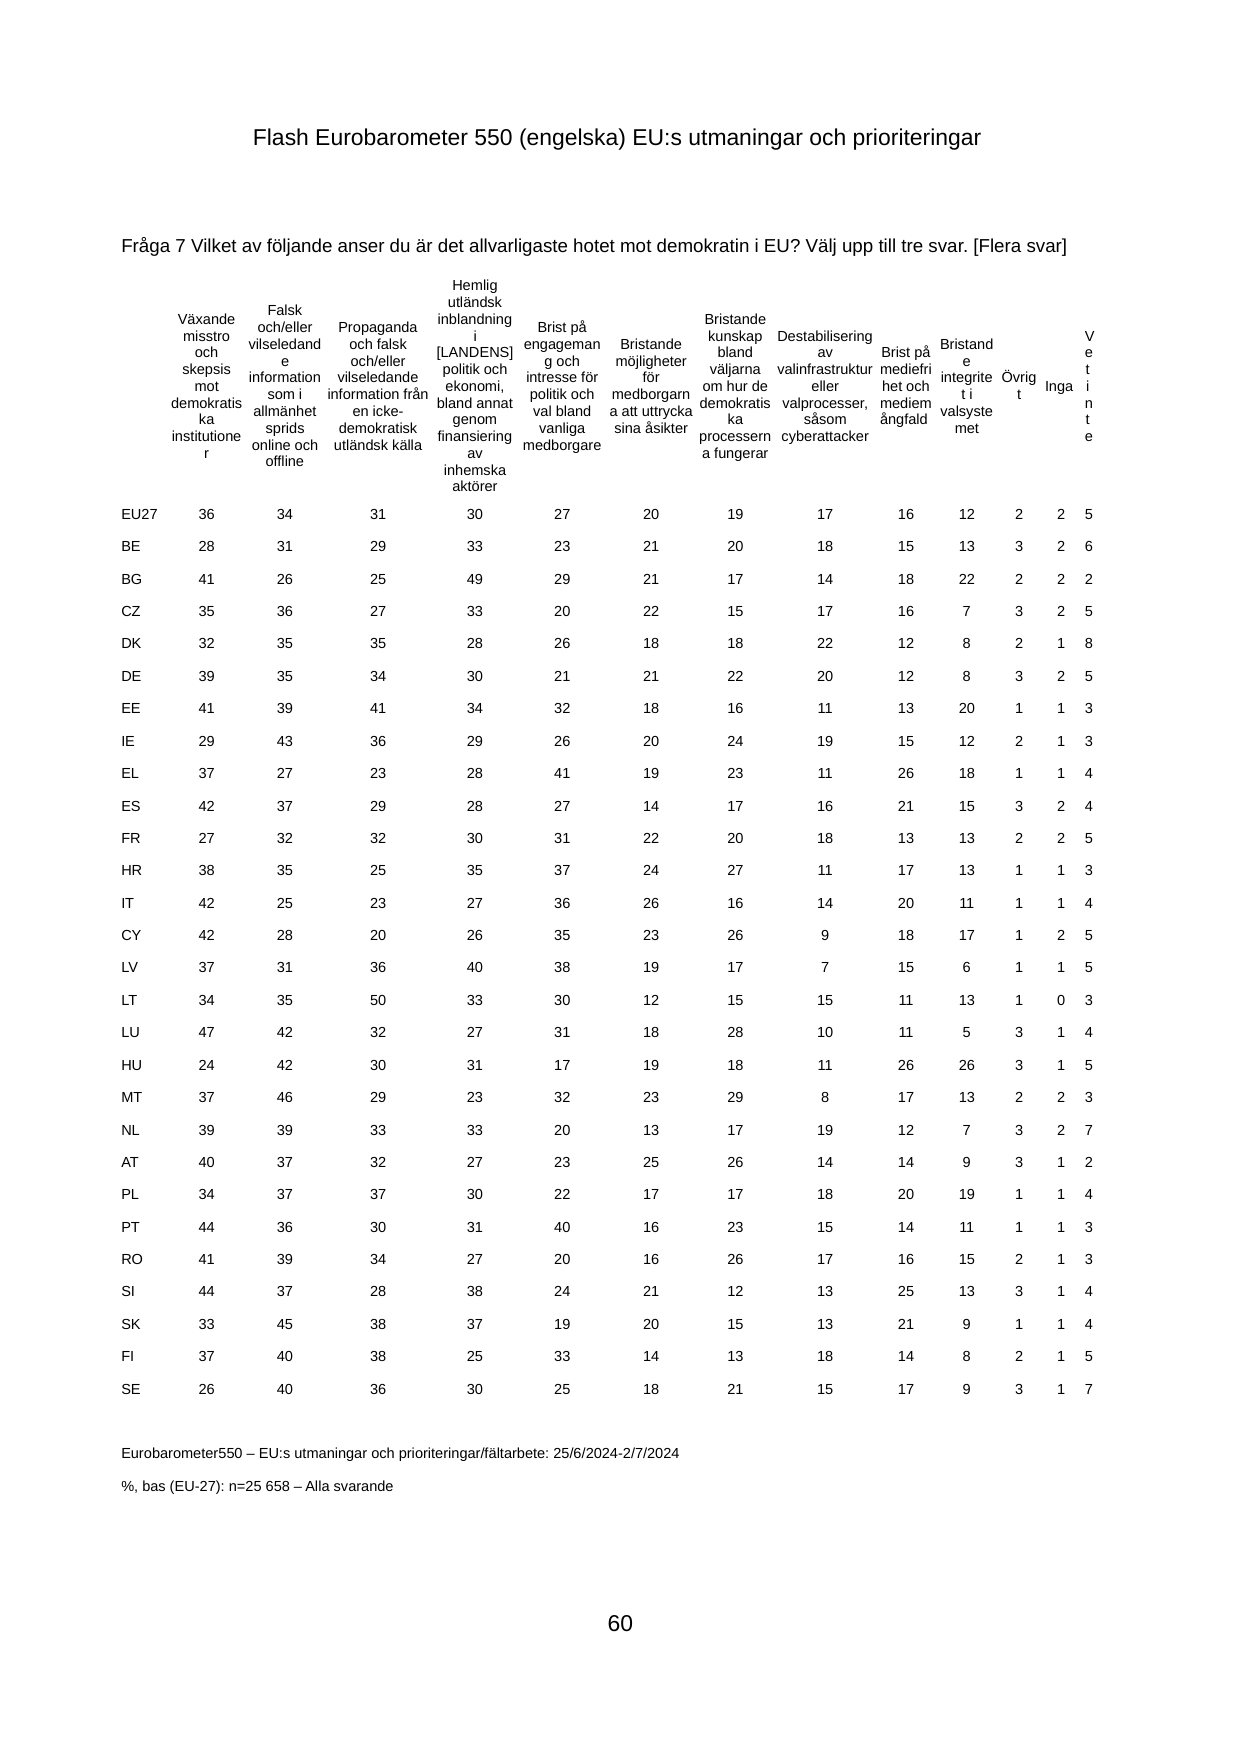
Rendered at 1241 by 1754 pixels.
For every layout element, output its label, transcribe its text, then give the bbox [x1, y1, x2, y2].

table_cell 1 [1040, 1146, 1082, 1178]
table_cell 22 [606, 822, 696, 854]
table_cell 42 [168, 919, 245, 951]
table_cell 29 [324, 789, 431, 822]
table_cell 25 [431, 1340, 518, 1372]
table_cell 13 [876, 692, 936, 724]
table_cell 42 [245, 1049, 324, 1081]
table_cell 15 [876, 951, 936, 984]
table_cell 25 [606, 1146, 696, 1178]
table_cell 25 [876, 1275, 936, 1308]
table_cell 2 [1040, 1081, 1082, 1113]
table_cell 24 [606, 854, 696, 887]
table_cell 3 [998, 1275, 1040, 1308]
table_cell [161, 530, 167, 563]
table_cell 16 [696, 692, 774, 724]
table_cell Bristande kunskap bland väljarna om hur de demokratiska processerna fungerar [696, 274, 774, 498]
table_cell [1082, 1405, 1093, 1437]
table_cell 17 [774, 498, 876, 530]
table_cell [118, 274, 161, 498]
table_cell [161, 1405, 167, 1437]
table_cell 12 [876, 660, 936, 692]
table_cell [161, 1308, 167, 1340]
table_cell 37 [431, 1308, 518, 1340]
table_cell [998, 1405, 1040, 1437]
table_cell 2 [998, 1243, 1040, 1275]
table_cell CZ [118, 595, 161, 627]
table_cell [161, 1178, 167, 1211]
table_cell 15 [876, 725, 936, 757]
table_cell 27 [431, 887, 518, 919]
table_cell 23 [518, 530, 606, 563]
table_cell 12 [606, 984, 696, 1016]
table_cell [161, 628, 167, 660]
table_cell 31 [518, 1016, 606, 1048]
table_cell 40 [431, 951, 518, 984]
table_cell 1 [998, 887, 1040, 919]
table_cell 18 [876, 919, 936, 951]
table_cell HR [118, 854, 161, 887]
table_cell 4 [1082, 1275, 1093, 1308]
table_cell 6 [1082, 530, 1093, 563]
table_cell 26 [696, 919, 774, 951]
table_cell 2 [1040, 1113, 1082, 1146]
table_cell 27 [431, 1016, 518, 1048]
table_cell 4 [1082, 1308, 1093, 1340]
table_cell EL [118, 757, 161, 789]
table_cell 3 [998, 530, 1040, 563]
table_cell 13 [774, 1275, 876, 1308]
table_cell 1 [1040, 1211, 1082, 1243]
table_cell 2 [1040, 789, 1082, 822]
table_cell BG [118, 563, 161, 595]
table_cell 1 [998, 1308, 1040, 1340]
table_cell 18 [774, 1340, 876, 1372]
table_cell 13 [936, 822, 997, 854]
table_cell 17 [696, 1178, 774, 1211]
table_cell 26 [606, 887, 696, 919]
table_cell 3 [1082, 1243, 1093, 1275]
table_cell 12 [936, 725, 997, 757]
table_cell 39 [168, 1113, 245, 1146]
table_cell 15 [696, 1308, 774, 1340]
table_cell 31 [431, 1049, 518, 1081]
table_cell 38 [324, 1308, 431, 1340]
table_cell 21 [876, 789, 936, 822]
table_cell 3 [1082, 984, 1093, 1016]
table_cell [774, 1405, 876, 1437]
table_cell 41 [324, 692, 431, 724]
table_cell 26 [518, 725, 606, 757]
table_cell 21 [606, 660, 696, 692]
table_cell 17 [518, 1049, 606, 1081]
table_cell 5 [1082, 595, 1093, 627]
table_cell 3 [1082, 692, 1093, 724]
table_cell 17 [774, 1243, 876, 1275]
table_cell 20 [518, 1113, 606, 1146]
table_cell 1 [998, 919, 1040, 951]
table_cell 35 [245, 628, 324, 660]
table_cell 34 [245, 498, 324, 530]
table_cell [161, 1081, 167, 1113]
table_cell [161, 274, 167, 498]
table_cell 28 [431, 757, 518, 789]
table_cell 1 [1040, 692, 1082, 724]
table_cell 1 [998, 854, 1040, 887]
table_cell 32 [324, 1016, 431, 1048]
table_cell 18 [774, 822, 876, 854]
table_cell 2 [1040, 660, 1082, 692]
table_cell 5 [1082, 1340, 1093, 1372]
table_cell 0 [1040, 984, 1082, 1016]
table_cell 15 [696, 595, 774, 627]
table_cell 13 [936, 1275, 997, 1308]
table_cell 1 [1040, 1308, 1082, 1340]
table_cell 18 [876, 563, 936, 595]
table_cell 23 [696, 757, 774, 789]
table_cell Destabilisering av valinfrastruktur eller valprocesser, såsom cyberattacker [774, 274, 876, 498]
table_cell 34 [168, 1178, 245, 1211]
table_cell 5 [1082, 919, 1093, 951]
table_cell 37 [245, 789, 324, 822]
table_cell 36 [324, 951, 431, 984]
table_cell 19 [518, 1308, 606, 1340]
table_cell 2 [998, 628, 1040, 660]
table_cell 1 [998, 1211, 1040, 1243]
table_cell 16 [876, 1243, 936, 1275]
table_cell 28 [324, 1275, 431, 1308]
table_cell 2 [998, 1081, 1040, 1113]
table_cell 37 [168, 951, 245, 984]
table_cell [876, 1405, 936, 1437]
table_cell [161, 822, 167, 854]
table_cell 15 [774, 1211, 876, 1243]
table_cell EE [118, 692, 161, 724]
table_cell Växande misstro och skepsis mot demokratiska institutioner [168, 274, 245, 498]
table_cell EU27 [118, 498, 161, 530]
table_cell 1 [998, 692, 1040, 724]
table_cell 31 [518, 822, 606, 854]
table_cell 20 [324, 919, 431, 951]
table_cell 38 [168, 854, 245, 887]
table_cell Falsk och/eller vilseledande information som i allmänhet sprids online och offline [245, 274, 324, 498]
table_header Fråga 7 Vilket av följande anser du är det allvarligaste hotet mot demokratin i EU? Välj upp till tre svar. [Flera svar] [118, 218, 1093, 274]
table_cell 1 [1040, 1178, 1082, 1211]
table_cell 13 [936, 530, 997, 563]
table_cell 3 [998, 595, 1040, 627]
table_cell 5 [1082, 951, 1093, 984]
table_cell 20 [606, 725, 696, 757]
table_cell 11 [774, 757, 876, 789]
table_cell [161, 660, 167, 692]
table_cell 26 [518, 628, 606, 660]
table_cell 14 [876, 1146, 936, 1178]
table_cell 47 [168, 1016, 245, 1048]
table_cell 5 [1082, 660, 1093, 692]
table_cell 17 [876, 854, 936, 887]
table_cell 32 [245, 822, 324, 854]
table_cell 3 [998, 1049, 1040, 1081]
table_cell 27 [696, 854, 774, 887]
table_cell 50 [324, 984, 431, 1016]
table_cell 41 [518, 757, 606, 789]
table_cell 13 [606, 1113, 696, 1146]
table_cell 12 [876, 628, 936, 660]
table_cell 26 [696, 1243, 774, 1275]
table_cell 17 [876, 1373, 936, 1405]
table_cell 4 [1082, 1016, 1093, 1048]
table_cell 37 [245, 1178, 324, 1211]
table_cell 16 [774, 789, 876, 822]
table_cell 16 [606, 1211, 696, 1243]
table_cell 44 [168, 1275, 245, 1308]
table_cell 3 [998, 1016, 1040, 1048]
table_cell 26 [936, 1049, 997, 1081]
table_cell 30 [431, 1373, 518, 1405]
table_cell [161, 498, 167, 530]
table_cell [161, 1146, 167, 1178]
table_cell 37 [168, 1081, 245, 1113]
table_cell 32 [324, 822, 431, 854]
table_cell 20 [876, 1178, 936, 1211]
table_cell 41 [168, 1243, 245, 1275]
table_cell 11 [936, 1211, 997, 1243]
table_cell 21 [606, 1275, 696, 1308]
table_cell 11 [936, 887, 997, 919]
table_cell [161, 1340, 167, 1372]
table_cell 9 [936, 1146, 997, 1178]
table_cell 23 [324, 887, 431, 919]
table_cell 20 [606, 1308, 696, 1340]
table_cell 21 [518, 660, 606, 692]
table_cell [696, 1405, 774, 1437]
table_cell 33 [431, 1113, 518, 1146]
table_cell [1040, 1405, 1082, 1437]
table_cell 42 [168, 789, 245, 822]
table_cell 39 [168, 660, 245, 692]
table_cell 4 [1082, 757, 1093, 789]
table_cell 23 [324, 757, 431, 789]
table_cell 1 [1040, 1049, 1082, 1081]
table_cell 2 [1082, 563, 1093, 595]
table_cell 42 [168, 887, 245, 919]
table_cell 40 [168, 1146, 245, 1178]
table_cell 24 [168, 1049, 245, 1081]
table_cell 8 [774, 1081, 876, 1113]
table_cell 2 [998, 1340, 1040, 1372]
table_cell 26 [168, 1373, 245, 1405]
table_cell 46 [245, 1081, 324, 1113]
table_cell 32 [324, 1146, 431, 1178]
table_cell 3 [998, 1373, 1040, 1405]
table_cell 22 [606, 595, 696, 627]
table_cell [161, 757, 167, 789]
table_cell 31 [245, 951, 324, 984]
table_cell 17 [696, 563, 774, 595]
table_cell [161, 789, 167, 822]
table_cell [161, 951, 167, 984]
table_cell 13 [936, 984, 997, 1016]
table_cell 37 [168, 757, 245, 789]
table_cell 30 [324, 1211, 431, 1243]
table_cell 26 [876, 1049, 936, 1081]
table_cell 20 [696, 822, 774, 854]
table_cell [518, 1405, 606, 1437]
table_cell 29 [324, 1081, 431, 1113]
table_cell [161, 1373, 167, 1405]
table_cell 37 [168, 1340, 245, 1372]
table_cell 1 [1040, 1340, 1082, 1372]
table_cell 28 [245, 919, 324, 951]
table_cell 33 [324, 1113, 431, 1146]
table_cell 13 [936, 854, 997, 887]
table_cell 27 [431, 1146, 518, 1178]
table_cell 2 [998, 498, 1040, 530]
table_cell 9 [936, 1373, 997, 1405]
table_cell 14 [876, 1340, 936, 1372]
table_cell 38 [324, 1340, 431, 1372]
table_cell Propaganda och falsk och/eller vilseledande information från en icke-demokratisk utländsk källa [324, 274, 431, 498]
table_cell Hemlig utländsk inblandning i [LANDENS] politik och ekonomi, bland annat genom finansiering av inhemska aktörer [431, 274, 518, 498]
table_cell SI [118, 1275, 161, 1308]
table_cell 23 [696, 1211, 774, 1243]
table_cell 39 [245, 1113, 324, 1146]
table_cell 20 [518, 1243, 606, 1275]
table_cell 36 [324, 725, 431, 757]
table_cell LU [118, 1016, 161, 1048]
table_cell [161, 692, 167, 724]
table_cell Vet inte [1082, 274, 1093, 498]
table_cell 40 [245, 1373, 324, 1405]
table_cell [161, 1275, 167, 1308]
table_cell 26 [696, 1146, 774, 1178]
table_cell 11 [876, 984, 936, 1016]
table_cell 36 [245, 1211, 324, 1243]
table_cell 42 [245, 1016, 324, 1048]
table_cell [161, 854, 167, 887]
table_cell 37 [245, 1146, 324, 1178]
table_cell [161, 595, 167, 627]
table_cell Bristande integritet i valsystemet [936, 274, 997, 498]
table_cell %, bas (EU-27): n=25 658 – Alla svarande [118, 1470, 1093, 1502]
table_cell 14 [774, 1146, 876, 1178]
table_cell LV [118, 951, 161, 984]
table_cell 11 [774, 692, 876, 724]
table_cell Brist på engagemang och intresse för politik och val bland vanliga medborgare [518, 274, 606, 498]
table_cell 2 [998, 725, 1040, 757]
table_cell 24 [518, 1275, 606, 1308]
table_cell 39 [245, 1243, 324, 1275]
table_cell 5 [1082, 1049, 1093, 1081]
table_cell 11 [876, 1016, 936, 1048]
table_cell 20 [936, 692, 997, 724]
table_cell 26 [876, 757, 936, 789]
table_cell NL [118, 1113, 161, 1146]
table_cell 33 [518, 1340, 606, 1372]
table_cell 35 [431, 854, 518, 887]
table_cell Bristande möjligheter för medborgarna att uttrycka sina åsikter [606, 274, 696, 498]
table_cell 36 [168, 498, 245, 530]
table_cell 15 [876, 530, 936, 563]
table_cell 25 [324, 563, 431, 595]
table_cell 49 [431, 563, 518, 595]
table_cell 1 [1040, 725, 1082, 757]
table_cell 1 [998, 1178, 1040, 1211]
table_cell 3 [998, 1146, 1040, 1178]
table_cell 19 [936, 1178, 997, 1211]
table_cell HU [118, 1049, 161, 1081]
table_cell 2 [1040, 595, 1082, 627]
table_cell 10 [774, 1016, 876, 1048]
table_cell 29 [696, 1081, 774, 1113]
table_cell 18 [774, 1178, 876, 1211]
table_cell 35 [245, 984, 324, 1016]
table_cell [936, 1405, 997, 1437]
table_cell 2 [998, 822, 1040, 854]
table_cell 33 [431, 530, 518, 563]
table_cell 7 [1082, 1373, 1093, 1405]
table_cell 1 [1040, 757, 1082, 789]
table_cell 1 [1040, 951, 1082, 984]
table_cell 1 [1040, 1373, 1082, 1405]
table_cell 20 [518, 595, 606, 627]
table_cell 20 [606, 498, 696, 530]
table_cell DK [118, 628, 161, 660]
table_cell 18 [606, 692, 696, 724]
table_cell [118, 1405, 161, 1437]
table_cell 13 [774, 1308, 876, 1340]
table_cell CY [118, 919, 161, 951]
table_cell [161, 1016, 167, 1048]
table_cell 30 [431, 1178, 518, 1211]
table_cell 13 [936, 1081, 997, 1113]
table_cell 16 [876, 595, 936, 627]
table_cell 40 [518, 1211, 606, 1243]
table_cell 5 [936, 1016, 997, 1048]
table_cell 12 [696, 1275, 774, 1308]
table_cell MT [118, 1081, 161, 1113]
table_cell 26 [431, 919, 518, 951]
table_cell FR [118, 822, 161, 854]
table_cell 17 [876, 1081, 936, 1113]
table_cell 22 [696, 660, 774, 692]
table_cell 19 [774, 725, 876, 757]
table_cell 32 [168, 628, 245, 660]
table_cell 30 [518, 984, 606, 1016]
table_cell 31 [431, 1211, 518, 1243]
table_cell 19 [606, 951, 696, 984]
table_cell [161, 1113, 167, 1146]
table_cell 31 [324, 498, 431, 530]
table_cell 1 [1040, 854, 1082, 887]
table_cell FI [118, 1340, 161, 1372]
table_cell 25 [324, 854, 431, 887]
table_cell 2 [1040, 822, 1082, 854]
table_cell 7 [936, 1113, 997, 1146]
table_cell 14 [774, 563, 876, 595]
table_cell 31 [245, 530, 324, 563]
table_cell 37 [245, 1275, 324, 1308]
table_cell 22 [518, 1178, 606, 1211]
table_cell 29 [324, 530, 431, 563]
table_cell 11 [774, 854, 876, 887]
table_cell 32 [518, 1081, 606, 1113]
table_cell 14 [876, 1211, 936, 1243]
table_cell 17 [774, 595, 876, 627]
table_cell 2 [1040, 530, 1082, 563]
table_cell 27 [518, 498, 606, 530]
table_cell 45 [245, 1308, 324, 1340]
table_cell 35 [245, 660, 324, 692]
table_cell 1 [998, 757, 1040, 789]
table_cell 35 [168, 595, 245, 627]
table_cell 26 [245, 563, 324, 595]
table_cell 12 [876, 1113, 936, 1146]
table_cell 6 [936, 951, 997, 984]
table_cell 17 [936, 919, 997, 951]
table_cell 16 [606, 1243, 696, 1275]
table_cell 28 [168, 530, 245, 563]
table_cell 2 [998, 563, 1040, 595]
table_cell 39 [245, 692, 324, 724]
table_cell 20 [696, 530, 774, 563]
table_cell Brist på mediefrihet och mediemångfald [876, 274, 936, 498]
table_cell IE [118, 725, 161, 757]
table_cell SE [118, 1373, 161, 1405]
table_cell 38 [518, 951, 606, 984]
table_cell 23 [518, 1146, 606, 1178]
table_cell 5 [1082, 498, 1093, 530]
table_cell 18 [696, 628, 774, 660]
table_cell 21 [696, 1373, 774, 1405]
table_cell 13 [696, 1340, 774, 1372]
table_cell 12 [936, 498, 997, 530]
table_cell 17 [696, 789, 774, 822]
table_cell IT [118, 887, 161, 919]
table_cell 32 [518, 692, 606, 724]
table_cell 1 [1040, 887, 1082, 919]
table_cell 29 [518, 563, 606, 595]
table_cell 21 [606, 530, 696, 563]
table_cell Eurobarometer550 – EU:s utmaningar och prioriteringar/fältarbete: 25/6/2024-2/7/2024 [118, 1437, 1093, 1470]
table_cell 1 [998, 951, 1040, 984]
table_cell 44 [168, 1211, 245, 1243]
table_cell PT [118, 1211, 161, 1243]
table_cell 41 [168, 563, 245, 595]
table_cell 38 [431, 1275, 518, 1308]
table_cell 30 [431, 660, 518, 692]
table_cell 28 [431, 789, 518, 822]
table_cell 35 [245, 854, 324, 887]
table_cell 8 [936, 1340, 997, 1372]
table_cell PL [118, 1178, 161, 1211]
table_cell 4 [1082, 1178, 1093, 1211]
table_cell 23 [606, 919, 696, 951]
table_cell 15 [774, 984, 876, 1016]
table_cell 18 [606, 628, 696, 660]
table_cell [161, 1243, 167, 1275]
table_cell [161, 1049, 167, 1081]
table_cell 22 [936, 563, 997, 595]
table_cell 33 [431, 595, 518, 627]
table_cell Inga [1040, 274, 1082, 498]
table_cell 34 [324, 1243, 431, 1275]
table_cell 27 [518, 789, 606, 822]
table_cell DE [118, 660, 161, 692]
table_cell 27 [245, 757, 324, 789]
table_cell 24 [696, 725, 774, 757]
table_cell 20 [774, 660, 876, 692]
table_cell 14 [774, 887, 876, 919]
table_cell 19 [606, 1049, 696, 1081]
table_cell 8 [936, 660, 997, 692]
table_cell 18 [606, 1373, 696, 1405]
table_cell [161, 725, 167, 757]
table_cell 18 [936, 757, 997, 789]
table_cell 30 [431, 822, 518, 854]
table_cell 4 [1082, 789, 1093, 822]
table_cell 7 [936, 595, 997, 627]
table_cell 43 [245, 725, 324, 757]
table_cell 36 [324, 1373, 431, 1405]
table_cell 1 [1040, 628, 1082, 660]
table_cell 1 [998, 984, 1040, 1016]
table_cell 28 [431, 628, 518, 660]
table_cell [161, 1211, 167, 1243]
table_cell 29 [431, 725, 518, 757]
table_cell 3 [1082, 1081, 1093, 1113]
table_cell 2 [1082, 1146, 1093, 1178]
table_cell 34 [431, 692, 518, 724]
table_cell 1 [1040, 1016, 1082, 1048]
table_cell SK [118, 1308, 161, 1340]
table_cell 19 [606, 757, 696, 789]
table_cell 3 [1082, 725, 1093, 757]
table_cell 2 [1040, 919, 1082, 951]
table_cell 18 [606, 1016, 696, 1048]
table_cell 19 [696, 498, 774, 530]
table_cell 28 [696, 1016, 774, 1048]
table_cell 21 [606, 563, 696, 595]
table_cell 36 [245, 595, 324, 627]
table_cell 37 [518, 854, 606, 887]
table_cell 19 [774, 1113, 876, 1146]
table_cell 17 [696, 951, 774, 984]
table_cell 8 [1082, 628, 1093, 660]
table_cell 1 [1040, 1275, 1082, 1308]
table_cell BE [118, 530, 161, 563]
table_cell 33 [431, 984, 518, 1016]
table_cell 15 [936, 789, 997, 822]
table_cell 27 [431, 1243, 518, 1275]
table_cell 2 [1040, 563, 1082, 595]
table_cell AT [118, 1146, 161, 1178]
table_cell 25 [518, 1373, 606, 1405]
table_cell 34 [168, 984, 245, 1016]
table_cell 29 [168, 725, 245, 757]
table_cell 16 [696, 887, 774, 919]
table_cell 34 [324, 660, 431, 692]
table_cell 11 [774, 1049, 876, 1081]
table_cell 1 [1040, 1243, 1082, 1275]
table_cell 3 [1082, 854, 1093, 887]
table_cell 15 [936, 1243, 997, 1275]
table_cell [161, 984, 167, 1016]
table_cell [161, 563, 167, 595]
table_cell 7 [1082, 1113, 1093, 1146]
table_cell 21 [876, 1308, 936, 1340]
table_cell ES [118, 789, 161, 822]
table_cell 35 [324, 628, 431, 660]
table_cell 5 [1082, 822, 1093, 854]
table_cell 23 [606, 1081, 696, 1113]
table_cell 13 [876, 822, 936, 854]
table_cell 16 [876, 498, 936, 530]
table_cell 23 [431, 1081, 518, 1113]
table_cell 36 [518, 887, 606, 919]
table_cell 9 [936, 1308, 997, 1340]
table_cell 17 [606, 1178, 696, 1211]
table_cell [245, 1405, 324, 1437]
table_cell 4 [1082, 887, 1093, 919]
table_cell 3 [998, 789, 1040, 822]
table_cell 15 [696, 984, 774, 1016]
table_cell 3 [998, 1113, 1040, 1146]
table_cell 25 [245, 887, 324, 919]
table_cell 22 [774, 628, 876, 660]
table_cell 18 [774, 530, 876, 563]
table_cell 3 [1082, 1211, 1093, 1243]
table_cell 2 [1040, 498, 1082, 530]
table_cell 30 [324, 1049, 431, 1081]
table_cell 35 [518, 919, 606, 951]
table_cell 17 [696, 1113, 774, 1146]
table_cell Övrigt [998, 274, 1040, 498]
table_cell 8 [936, 628, 997, 660]
table_cell 37 [324, 1178, 431, 1211]
table_cell [431, 1405, 518, 1437]
table_cell 27 [324, 595, 431, 627]
table_cell 7 [774, 951, 876, 984]
table_cell 15 [774, 1373, 876, 1405]
table_cell [161, 887, 167, 919]
table_cell 18 [696, 1049, 774, 1081]
table_cell [161, 919, 167, 951]
table_cell 20 [876, 887, 936, 919]
table_cell LT [118, 984, 161, 1016]
table_cell [168, 1405, 245, 1437]
table_cell 40 [245, 1340, 324, 1372]
table_cell 3 [998, 660, 1040, 692]
table_cell 30 [431, 498, 518, 530]
table_cell 33 [168, 1308, 245, 1340]
table_cell 9 [774, 919, 876, 951]
table_cell 14 [606, 789, 696, 822]
table_cell 14 [606, 1340, 696, 1372]
table_cell RO [118, 1243, 161, 1275]
table_cell [606, 1405, 696, 1437]
table_cell 41 [168, 692, 245, 724]
table_cell [324, 1405, 431, 1437]
table_cell 27 [168, 822, 245, 854]
